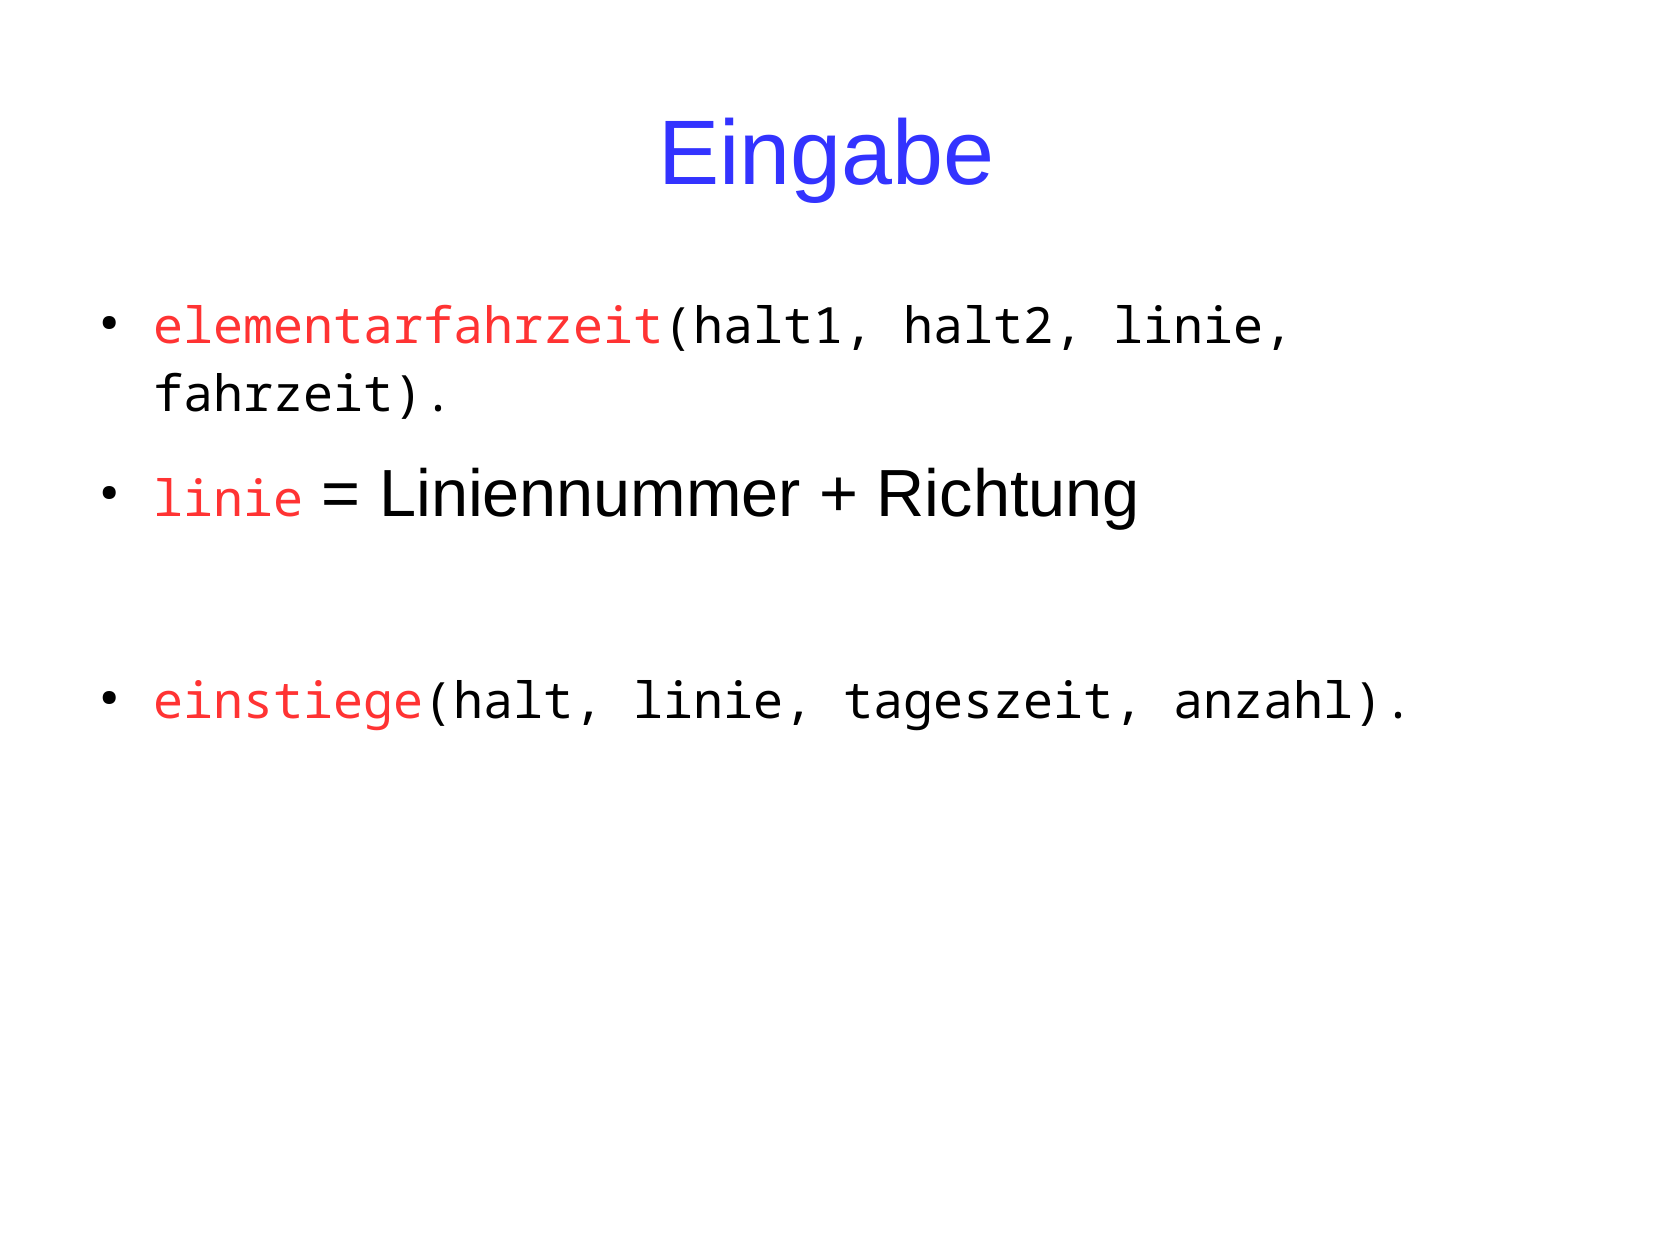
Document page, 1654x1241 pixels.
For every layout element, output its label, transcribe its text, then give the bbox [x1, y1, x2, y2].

list elementarfahrzeit(halt1, halt2, linie, fahrzeit). linie = Liniennummer + Richtung einstiege(halt, linie, tageszeit, anzahl). [82, 290, 1571, 1010]
title Eingabe [82, 49, 1571, 257]
